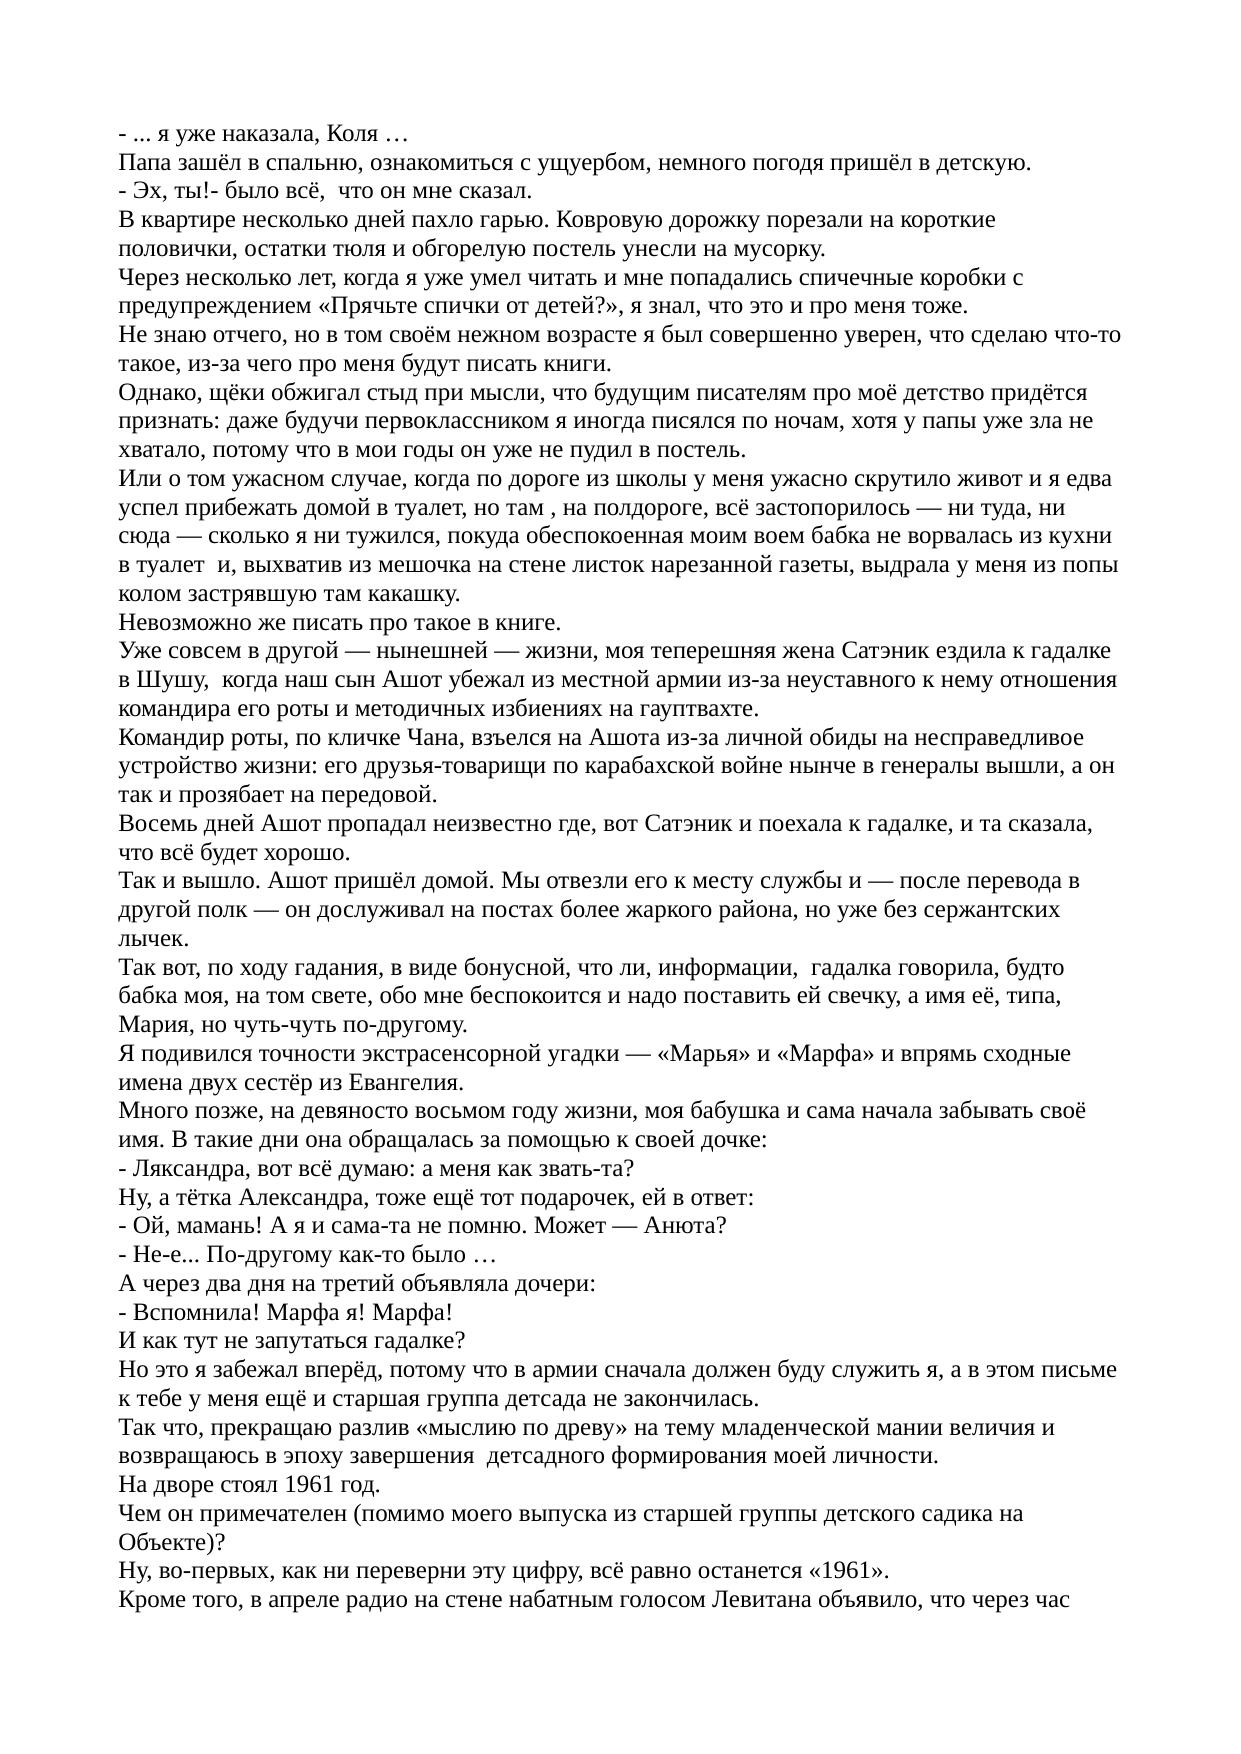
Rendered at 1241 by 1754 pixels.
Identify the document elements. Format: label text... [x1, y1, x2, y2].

text - Ляксандра, вот всё думаю: а меня как звать-та? [118, 1153, 1122, 1182]
text - Ой, мамань! А я и сама-та не помню. Может — Анюта? [118, 1211, 1122, 1239]
text Ну, во-первых, как ни переверни эту цифру, всё равно останется «1961». [118, 1556, 1122, 1584]
text Уже совсем в другой — нынешней — жизни, моя теперешняя жена Сатэник ездила к гадалке в Шушу, когда наш сын Ашот убежал из местной армии из-за неуставного к нему отношения командира его роты и методичных избиениях на гауптвахте. [118, 636, 1122, 722]
text - Вспомнила! Марфа я! Марфа! [118, 1297, 1122, 1326]
text Не знаю отчего, но в том своём нежном возрасте я был совершенно уверен, что сделаю что-то такое, из-за чего про меня будут писать книги. [118, 319, 1122, 377]
text Так вот, по ходу гадания, в виде бонусной, что ли, информации, гадалка говорила, будто бабка моя, на том свете, обо мне беспокоится и надо поставить ей свечку, а имя её, типа, Мария, но чуть-чуть по-другому. [118, 952, 1122, 1038]
text В квартире несколько дней пахло гарью. Ковровую дорожку порезали на короткие половички, остатки тюля и обгорелую постель унесли на мусорку. [118, 204, 1122, 262]
text На дворе стоял 1961 год. [118, 1469, 1122, 1498]
text - ... я уже наказала, Коля … [118, 118, 1122, 147]
text Однако, щёки обжигал стыд при мысли, что будущим писателям про моё детство придётся признать: даже будучи первоклассником я иногда писялся по ночам, хотя у папы уже зла не хватало, потому что в мои годы он уже не пудил в постель. [118, 377, 1122, 463]
text Чем он примечателен (помимо моего выпуска из старшей группы детского садика на Объекте)? [118, 1498, 1122, 1556]
text Так и вышло. Ашот пришёл домой. Мы отвезли его к месту службы и — после перевода в другой полк — он дослуживал на постах более жаркого района, но уже без сержантских лычек. [118, 866, 1122, 952]
text Кроме того, в апреле радио на стене набатным голосом Левитана объявило, что через час [118, 1584, 1122, 1613]
text Командир роты, по кличке Чана, взъелся на Ашота из-за личной обиды на несправедливое устройство жизни: его друзья-товарищи по карабахской войне нынче в генералы вышли, а он так и прозябает на передовой. [118, 722, 1122, 808]
text Невозможно же писать про такое в книге. [118, 607, 1122, 636]
text И как тут не запутаться гадалке? [118, 1326, 1122, 1354]
text Много позже, на девяносто восьмом году жизни, моя бабушка и сама начала забывать своё имя. В такие дни она обращалась за помощью к своей дочке: [118, 1096, 1122, 1153]
text Папа зашёл в спальню, ознакомиться с ущуербом, немного погодя пришёл в детскую. [118, 147, 1122, 176]
text Но это я забежал вперёд, потому что в армии сначала должен буду служить я, а в этом письме к тебе у меня ещё и старшая группа детсада не закончилась. [118, 1354, 1122, 1412]
text Или о том ужасном случае, когда по дороге из школы у меня ужасно скрутило живот и я едва успел прибежать домой в туалет, но там , на полдороге, всё застопорилось — ни туда, ни сюда — сколько я ни тужился, покуда обеспокоенная моим воем бабка не ворвалась из кухни в туалет и, выхватив из мешочка на стене листок нарезанной газеты, выдрала у меня из попы колом застрявшую там какашку. [118, 463, 1122, 607]
text Я подивился точности экстрасенсорной угадки — «Марья» и «Марфа» и впрямь сходные имена двух сестёр из Евангелия. [118, 1038, 1122, 1096]
text А через два дня на третий объявляла дочери: [118, 1268, 1122, 1297]
text Ну, а тётка Александра, тоже ещё тот подарочек, ей в ответ: [118, 1182, 1122, 1211]
text Через несколько лет, когда я уже умел читать и мне попадались спичечные коробки с предупреждением «Прячьте спички от детей?», я знал, что это и про меня тоже. [118, 262, 1122, 319]
text Восемь дней Ашот пропадал неизвестно где, вот Сатэник и поехала к гадалке, и та сказала, что всё будет хорошо. [118, 808, 1122, 866]
text Так что, прекращаю разлив «мыслию по древу» на тему младенческой мании величия и возвращаюсь в эпоху завершения детсадного формирования моей личности. [118, 1412, 1122, 1469]
text - Эх, ты!- было всё, что он мне сказал. [118, 176, 1122, 204]
text - Не-е... По-другому как-то было … [118, 1239, 1122, 1268]
